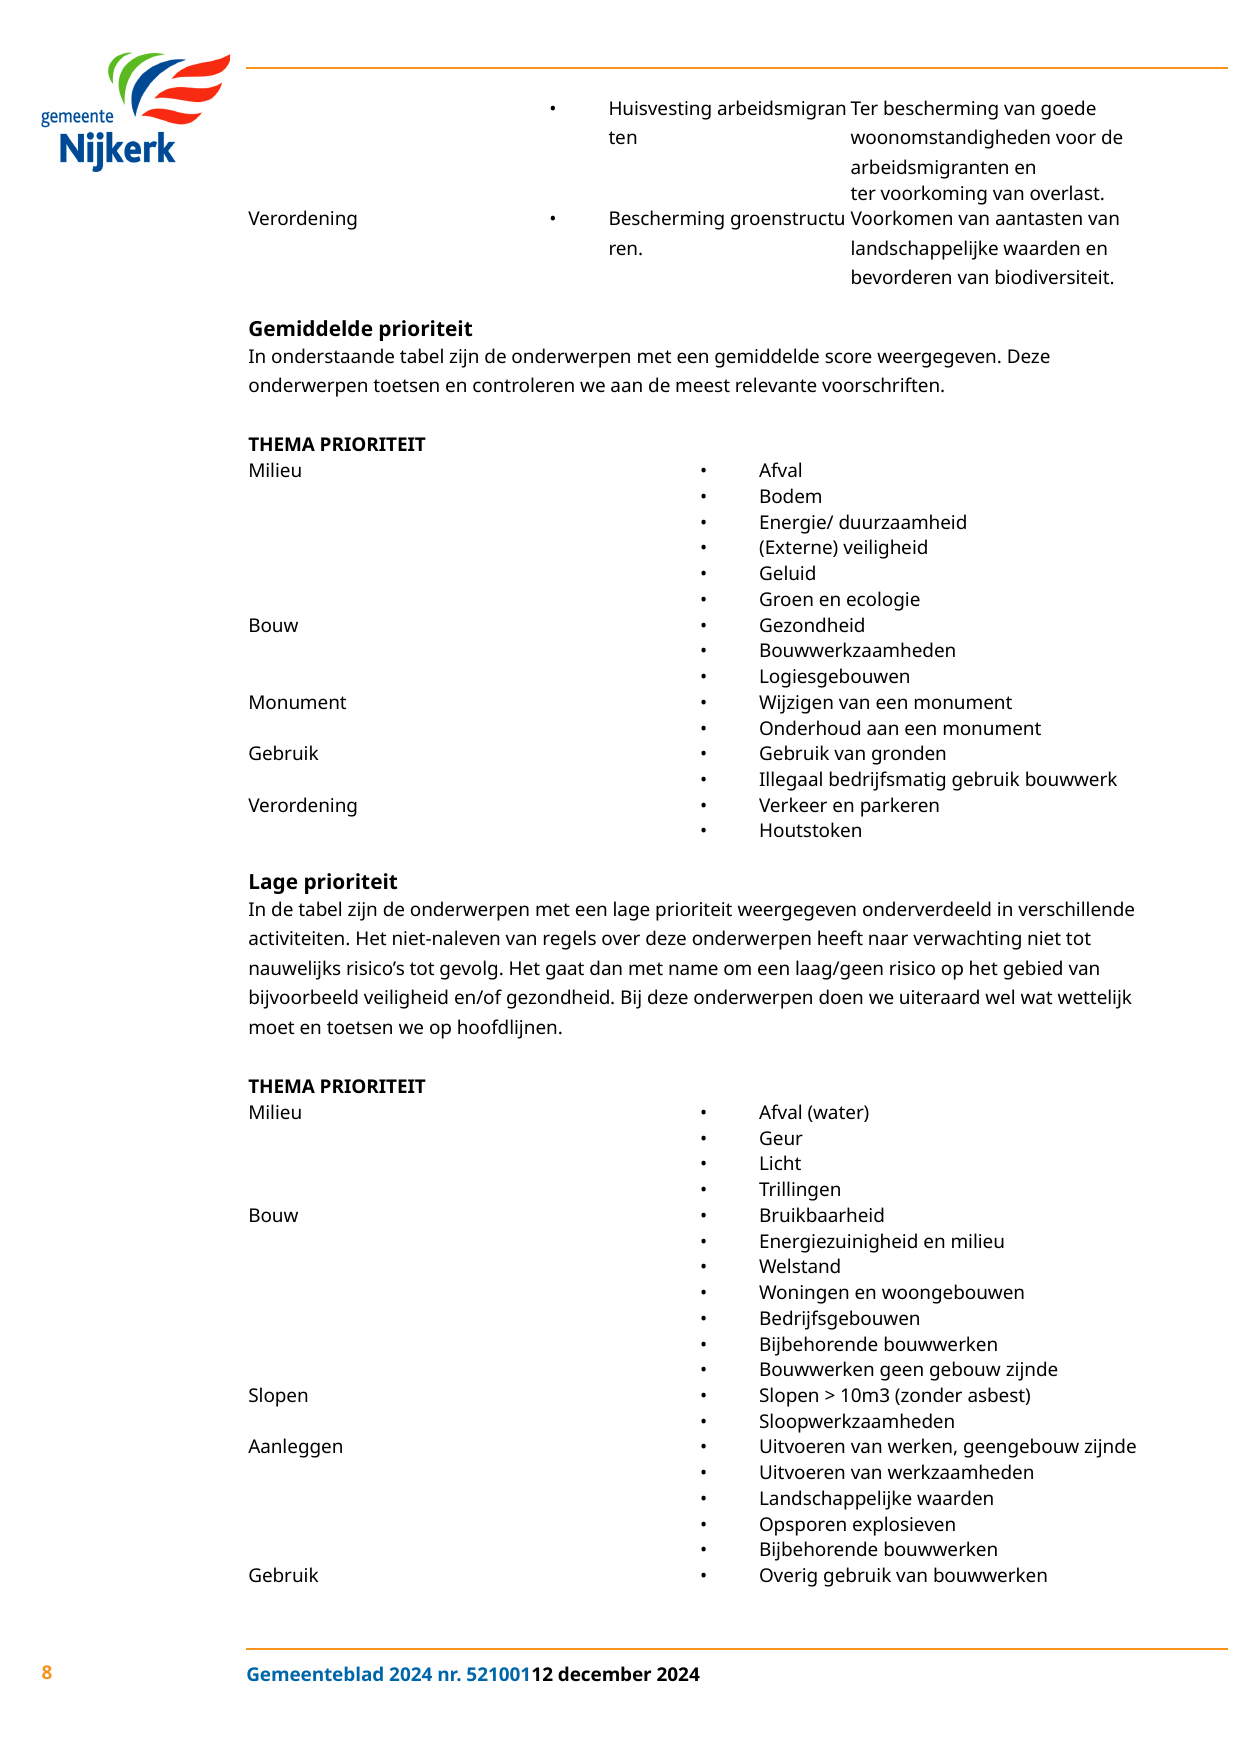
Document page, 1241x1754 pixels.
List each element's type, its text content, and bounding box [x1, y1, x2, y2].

table_cell Bouwwerken geen gebouw zijnde [700, 1356, 1152, 1382]
table_cell Wijzigen van een monument [700, 689, 1152, 715]
table_cell Geluid [700, 560, 1152, 586]
text In de tabel zijn de onderwerpen met een lage prioriteit weergegeven onderverdeeld in verschillende activiteiten. Het niet-naleven van regels over deze onderwerpen heeft naar verwachting niet tot nauwelijks risico’s tot gevolg. Het gaat dan met name om een laag/geen risico op het gebied van bijvoorbeeld veiligheid en/of gezondheid. Bij deze onderwerpen doen we uiteraard wel wat wettelijk moet en toetsen we op hoofdlijnen. [248, 896, 1152, 1040]
table_cell Gebruik van gronden [700, 740, 1152, 766]
table_cell Trillingen [700, 1176, 1152, 1202]
text Gemiddelde prioriteit [248, 314, 1152, 343]
table_cell Gebruik [248, 740, 700, 792]
table_cell Aanleggen [248, 1434, 700, 1562]
table_cell Verordening [248, 205, 549, 290]
table_cell Bodem [700, 483, 1152, 509]
table_cell Opsporen explosieven [700, 1511, 1152, 1537]
table_cell Energiezuinigheid en milieu [700, 1228, 1152, 1253]
table_cell Bouw [248, 612, 700, 689]
table_cell Verkeer en parkeren [700, 792, 1152, 818]
table_cell Onderhoud aan een monument [700, 715, 1152, 740]
text Lage prioriteit [248, 867, 1152, 896]
table_cell Voorkomen van aantasten van landschappelijke waarden en bevorderen van biodiversiteit. [850, 205, 1152, 290]
table_cell Monument [248, 689, 700, 740]
table_cell Bouwwerkzaamheden [700, 638, 1152, 663]
table_header THEMA PRIORITEIT [248, 1074, 1152, 1099]
table_cell Slopen [248, 1382, 700, 1434]
table_cell Uitvoeren van werkzaamheden [700, 1459, 1152, 1485]
table_cell Slopen > 10m3 (zonder asbest) [700, 1382, 1152, 1408]
table_cell Overig gebruik van bouwwerken [700, 1562, 1152, 1588]
table_cell Milieu [248, 1099, 700, 1202]
table_cell Illegaal bedrijfsmatig gebruik bouwwerk [700, 766, 1152, 792]
table_cell [248, 180, 549, 205]
table_cell (Externe) veiligheid [700, 535, 1152, 560]
table_cell Logiesgebouwen [700, 663, 1152, 689]
table_cell Bedrijfsgebouwen [700, 1305, 1152, 1331]
table_cell Energie/ duurzaamheid [700, 509, 1152, 534]
table_cell Landschappelijke waarden [700, 1485, 1152, 1511]
table_cell Sloopwerkzaamheden [700, 1408, 1152, 1434]
table_cell [549, 180, 850, 205]
table_cell Bescherming groenstructuren. [549, 205, 850, 290]
table_cell Afval (water) [700, 1099, 1152, 1125]
table_cell Uitvoeren van werken, geengebouw zijnde [700, 1434, 1152, 1459]
table_cell [248, 95, 549, 180]
picture [41, 47, 231, 172]
table_cell ter voorkoming van overlast. [850, 180, 1152, 205]
table_cell Huisvesting arbeidsmigranten [549, 95, 850, 180]
table_cell Houtstoken [700, 818, 1152, 843]
table_cell Bijbehorende bouwwerken [700, 1331, 1152, 1356]
table_cell Bruikbaarheid [700, 1202, 1152, 1228]
table_cell Bouw [248, 1202, 700, 1382]
table_cell Geur [700, 1125, 1152, 1151]
table_cell Gebruik [248, 1562, 700, 1588]
table_cell Afval [700, 458, 1152, 483]
table_cell Bijbehorende bouwwerken [700, 1537, 1152, 1562]
table_cell Licht [700, 1151, 1152, 1176]
table_header THEMA PRIORITEIT [248, 432, 1152, 457]
table_cell Gezondheid [700, 612, 1152, 637]
table_cell Groen en ecologie [700, 586, 1152, 612]
text In onderstaande tabel zijn de onderwerpen met een gemiddelde score weergegeven. Deze onderwerpen toetsen en controleren we aan de meest relevante voorschriften. [248, 343, 1152, 398]
table_cell Ter bescherming van goede woonomstandigheden voor de arbeidsmigranten en [850, 95, 1152, 180]
table_cell Welstand [700, 1254, 1152, 1279]
table_cell Woningen en woongebouwen [700, 1279, 1152, 1305]
table_cell Verordening [248, 792, 700, 843]
table_cell Milieu [248, 458, 700, 612]
